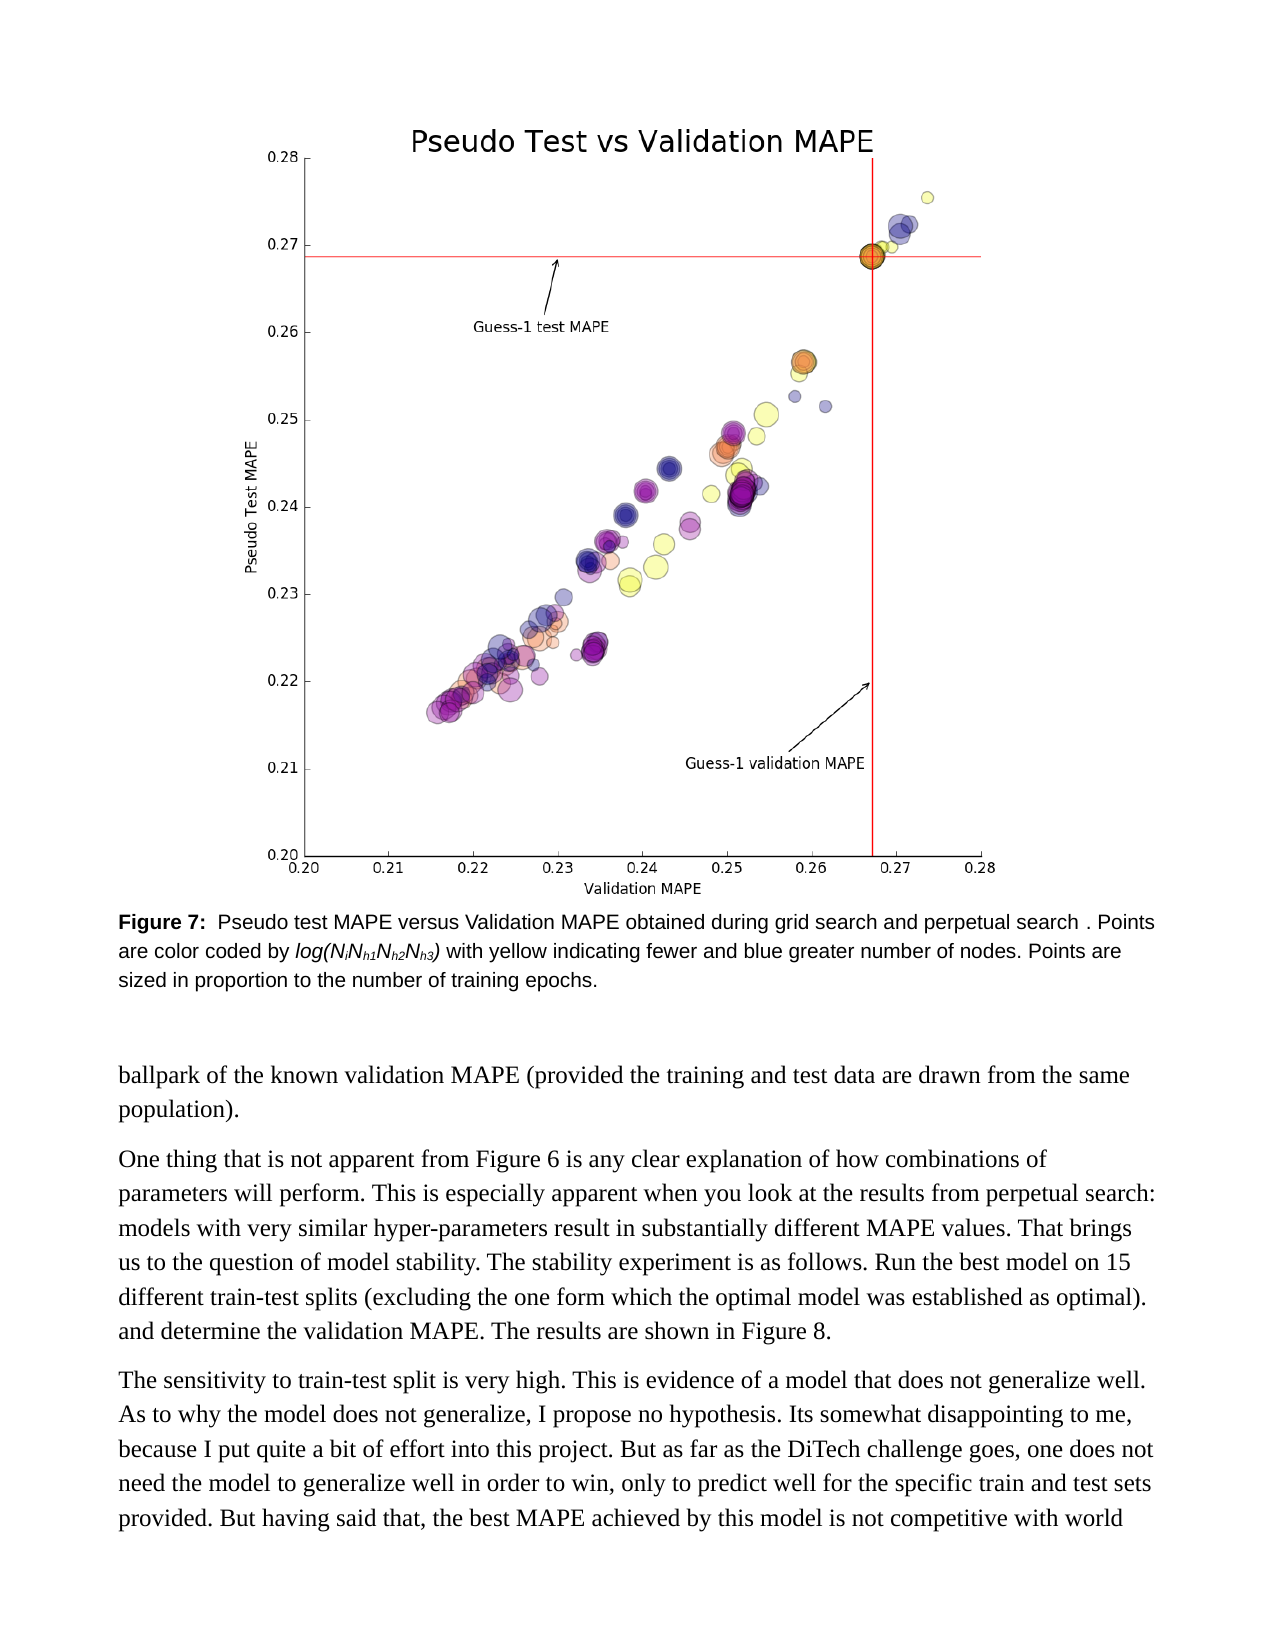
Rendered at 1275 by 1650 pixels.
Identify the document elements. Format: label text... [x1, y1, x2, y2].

text Figure 7: Pseudo test MAPE versus Validation MAPE obtained during grid search and perpetual search . Points are color coded by log(NiNh1Nh2Nh3) with yellow indicating fewer and blue greater number of nodes. Points are sized in proportion to the number of training epochs. [118, 906, 1157, 992]
text ballpark of the known validation MAPE (provided the training and test data are drawn from the same population). [118, 1060, 1157, 1123]
picture [236, 120, 1005, 906]
text The sensitivity to train-test split is very high. This is evidence of a model that does not generalize well. As to why the model does not generalize, I propose no hypothesis. Its somewhat disappointing to me, because I put quite a bit of effort into this project. But as far as the DiTech challenge goes, one does not need the model to generalize well in order to win, only to predict well for the specific train and test sets provided. But having said that, the best MAPE achieved by this model is not competitive with world [118, 1365, 1157, 1532]
text One thing that is not apparent from Figure 6 is any clear explanation of how combinations of parameters will perform. This is especially apparent when you look at the results from perpetual search: models with very similar hyper-parameters result in substantially different MAPE values. That brings us to the question of model stability. The stability experiment is as follows. Run the best model on 15 different train-test splits (excluding the one form which the optimal model was established as optimal). and determine the validation MAPE. The results are shown in Figure 8. [118, 1144, 1157, 1345]
